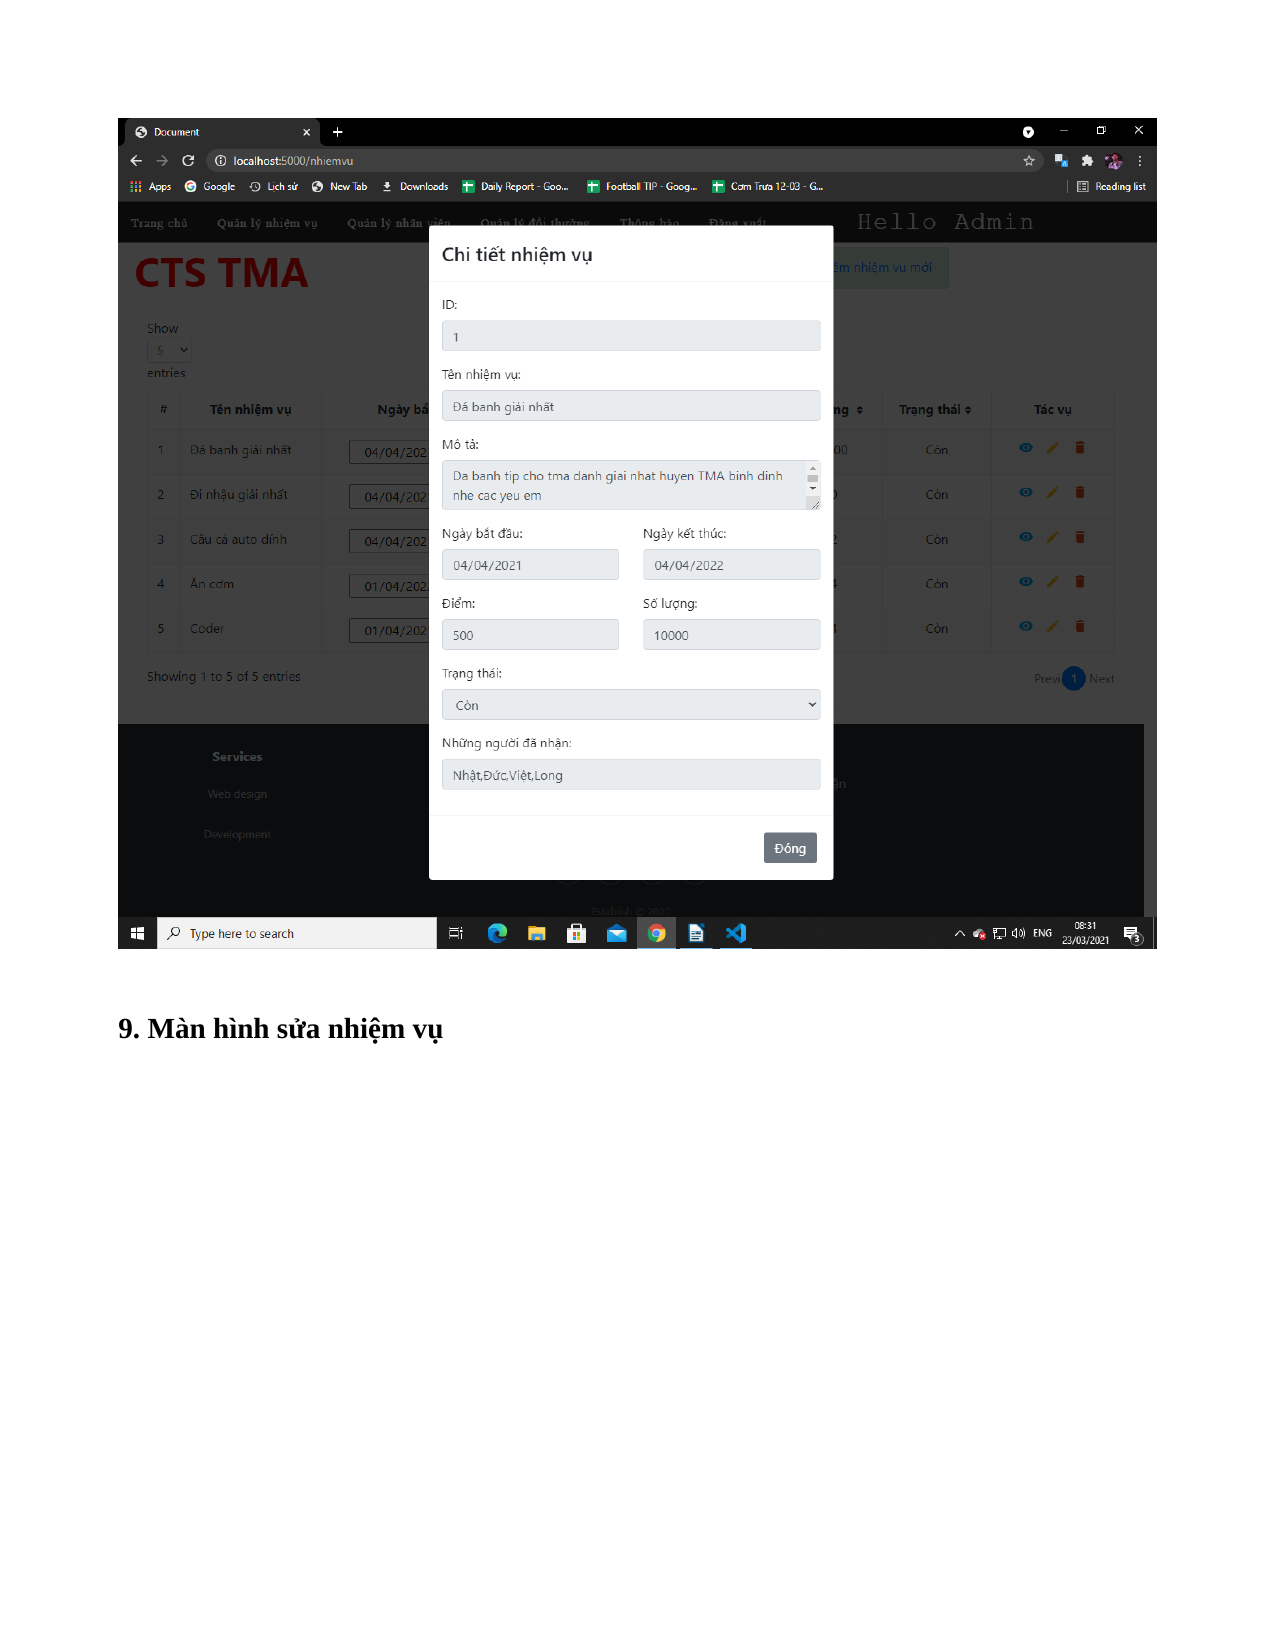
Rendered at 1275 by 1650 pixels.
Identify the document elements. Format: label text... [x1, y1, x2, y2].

picture [118, 118, 1157, 949]
text 9. Màn hình sửa nhiệm vụ [118, 1011, 1157, 1045]
